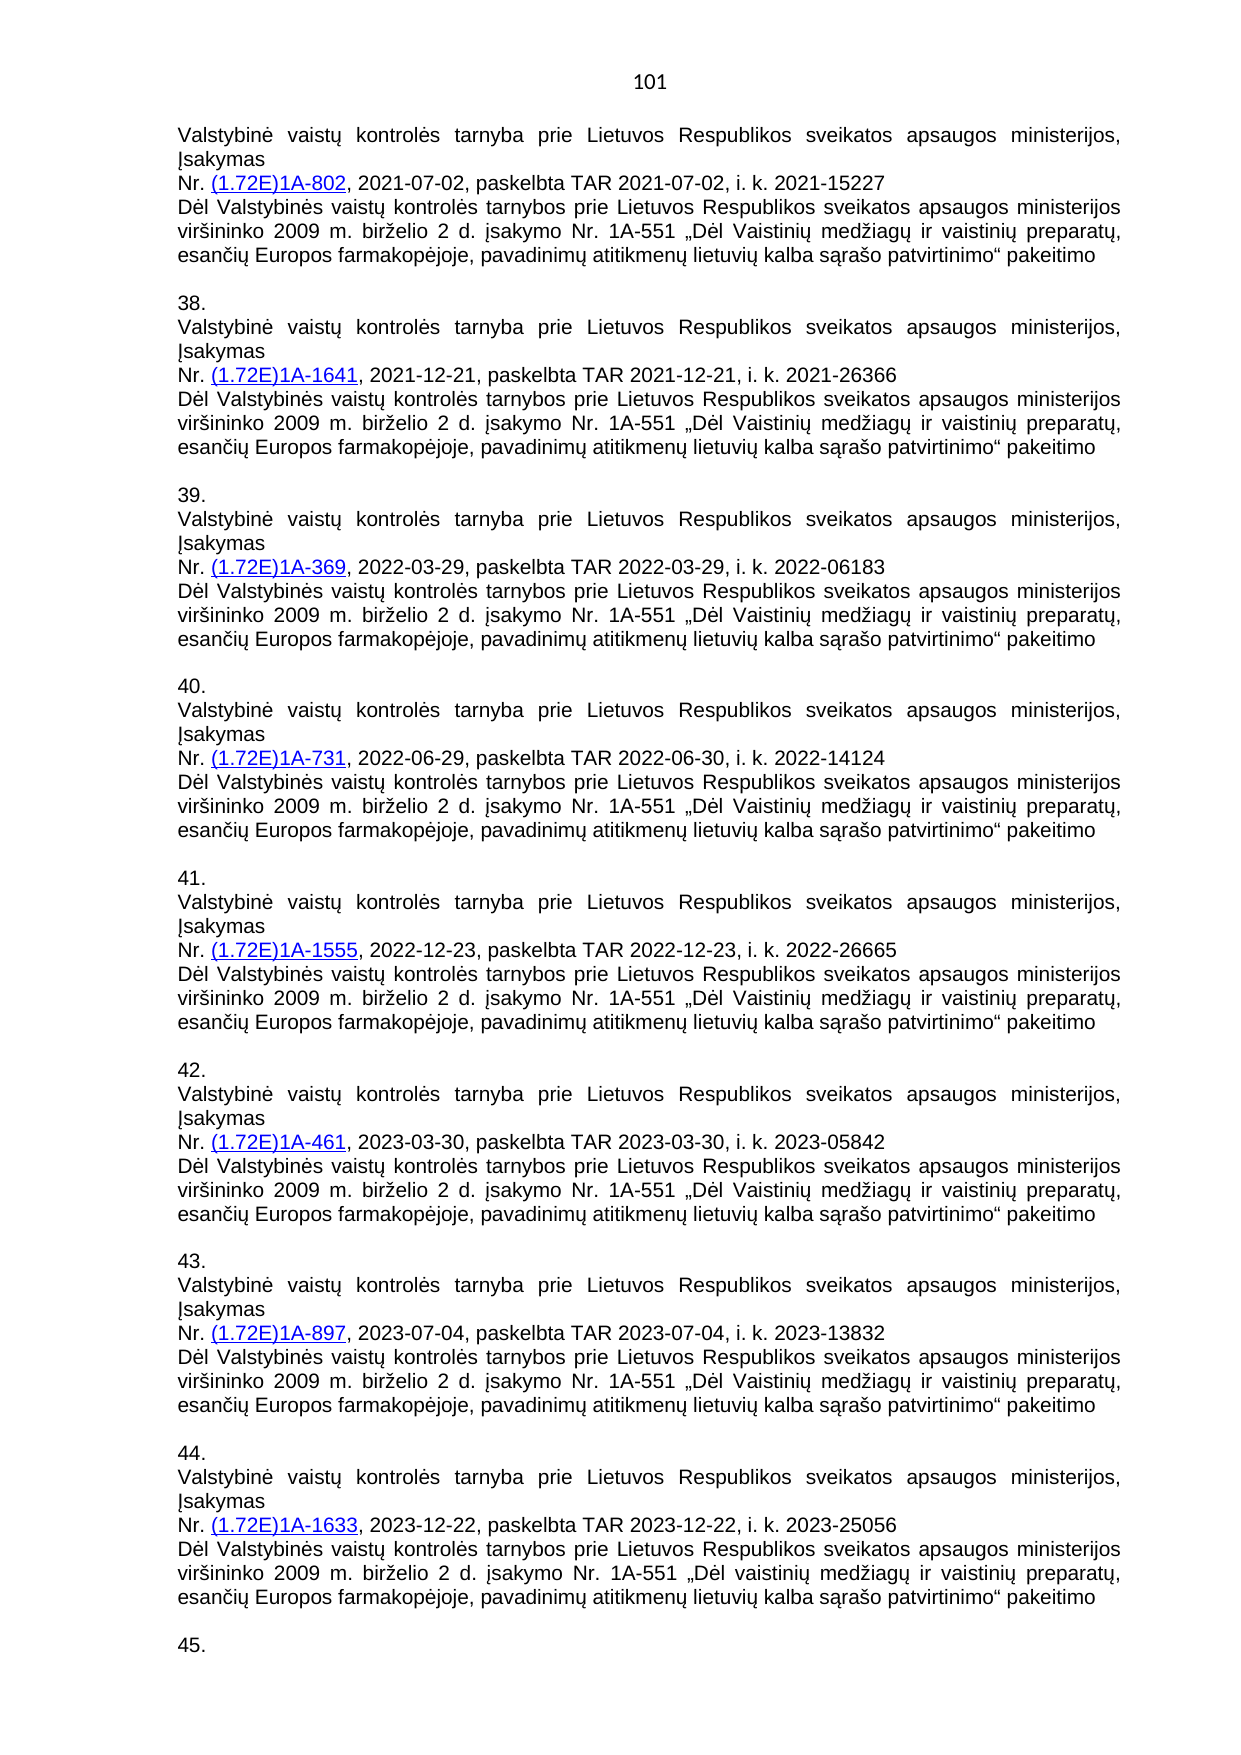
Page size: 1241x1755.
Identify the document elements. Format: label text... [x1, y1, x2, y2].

text 40. [177, 674, 1122, 698]
text Nr. (1.72E)1A-1641, 2021-12-21, paskelbta TAR 2021-12-21, i. k. 2021-26366 [177, 363, 1122, 387]
text Valstybinė vaistų kontrolės tarnyba prie Lietuvos Respublikos sveikatos apsaugos ministerijos, Įsakymas [177, 1465, 1122, 1513]
text 45. [177, 1633, 1122, 1657]
text Nr. (1.72E)1A-1633, 2023-12-22, paskelbta TAR 2023-12-22, i. k. 2023-25056 [177, 1513, 1122, 1537]
text Nr. (1.72E)1A-461, 2023-03-30, paskelbta TAR 2023-03-30, i. k. 2023-05842 [177, 1129, 1122, 1153]
text Valstybinė vaistų kontrolės tarnyba prie Lietuvos Respublikos sveikatos apsaugos ministerijos, Įsakymas [177, 1082, 1122, 1129]
text Nr. (1.72E)1A-1555, 2022-12-23, paskelbta TAR 2022-12-23, i. k. 2022-26665 [177, 938, 1122, 962]
text Nr. (1.72E)1A-731, 2022-06-29, paskelbta TAR 2022-06-30, i. k. 2022-14124 [177, 746, 1122, 770]
text 44. [177, 1441, 1122, 1465]
text Nr. (1.72E)1A-802, 2021-07-02, paskelbta TAR 2021-07-02, i. k. 2021-15227 [177, 171, 1122, 195]
text Dėl Valstybinės vaistų kontrolės tarnybos prie Lietuvos Respublikos sveikatos apsaugos ministerijos viršininko 2009 m. birželio 2 d. įsakymo Nr. 1A-551 „Dėl Vaistinių medžiagų ir vaistinių preparatų, esančių Europos farmakopėjoje, pavadinimų atitikmenų lietuvių kalba sąrašo patvirtinimo“ pakeitimo [177, 962, 1122, 1034]
text Dėl Valstybinės vaistų kontrolės tarnybos prie Lietuvos Respublikos sveikatos apsaugos ministerijos viršininko 2009 m. birželio 2 d. įsakymo Nr. 1A-551 „Dėl Vaistinių medžiagų ir vaistinių preparatų, esančių Europos farmakopėjoje, pavadinimų atitikmenų lietuvių kalba sąrašo patvirtinimo“ pakeitimo [177, 195, 1122, 267]
text Dėl Valstybinės vaistų kontrolės tarnybos prie Lietuvos Respublikos sveikatos apsaugos ministerijos viršininko 2009 m. birželio 2 d. įsakymo Nr. 1A-551 „Dėl Vaistinių medžiagų ir vaistinių preparatų, esančių Europos farmakopėjoje, pavadinimų atitikmenų lietuvių kalba sąrašo patvirtinimo“ pakeitimo [177, 770, 1122, 842]
text 38. [177, 291, 1122, 315]
text 39. [177, 483, 1122, 507]
text Valstybinė vaistų kontrolės tarnyba prie Lietuvos Respublikos sveikatos apsaugos ministerijos, Įsakymas [177, 890, 1122, 938]
text Valstybinė vaistų kontrolės tarnyba prie Lietuvos Respublikos sveikatos apsaugos ministerijos, Įsakymas [177, 698, 1122, 746]
text Dėl Valstybinės vaistų kontrolės tarnybos prie Lietuvos Respublikos sveikatos apsaugos ministerijos viršininko 2009 m. birželio 2 d. įsakymo Nr. 1A-551 „Dėl Vaistinių medžiagų ir vaistinių preparatų, esančių Europos farmakopėjoje, pavadinimų atitikmenų lietuvių kalba sąrašo patvirtinimo“ pakeitimo [177, 1153, 1122, 1225]
text 42. [177, 1058, 1122, 1082]
text Dėl Valstybinės vaistų kontrolės tarnybos prie Lietuvos Respublikos sveikatos apsaugos ministerijos viršininko 2009 m. birželio 2 d. įsakymo Nr. 1A-551 „Dėl Vaistinių medžiagų ir vaistinių preparatų, esančių Europos farmakopėjoje, pavadinimų atitikmenų lietuvių kalba sąrašo patvirtinimo“ pakeitimo [177, 578, 1122, 650]
text Nr. (1.72E)1A-369, 2022-03-29, paskelbta TAR 2022-03-29, i. k. 2022-06183 [177, 554, 1122, 578]
text Valstybinė vaistų kontrolės tarnyba prie Lietuvos Respublikos sveikatos apsaugos ministerijos, Įsakymas [177, 123, 1122, 171]
text Valstybinė vaistų kontrolės tarnyba prie Lietuvos Respublikos sveikatos apsaugos ministerijos, Įsakymas [177, 1273, 1122, 1321]
text Dėl Valstybinės vaistų kontrolės tarnybos prie Lietuvos Respublikos sveikatos apsaugos ministerijos viršininko 2009 m. birželio 2 d. įsakymo Nr. 1A-551 „Dėl Vaistinių medžiagų ir vaistinių preparatų, esančių Europos farmakopėjoje, pavadinimų atitikmenų lietuvių kalba sąrašo patvirtinimo“ pakeitimo [177, 1345, 1122, 1417]
text Dėl Valstybinės vaistų kontrolės tarnybos prie Lietuvos Respublikos sveikatos apsaugos ministerijos viršininko 2009 m. birželio 2 d. įsakymo Nr. 1A-551 „Dėl vaistinių medžiagų ir vaistinių preparatų, esančių Europos farmakopėjoje, pavadinimų atitikmenų lietuvių kalba sąrašo patvirtinimo“ pakeitimo [177, 1537, 1122, 1609]
text Dėl Valstybinės vaistų kontrolės tarnybos prie Lietuvos Respublikos sveikatos apsaugos ministerijos viršininko 2009 m. birželio 2 d. įsakymo Nr. 1A-551 „Dėl Vaistinių medžiagų ir vaistinių preparatų, esančių Europos farmakopėjoje, pavadinimų atitikmenų lietuvių kalba sąrašo patvirtinimo“ pakeitimo [177, 387, 1122, 459]
text Nr. (1.72E)1A-897, 2023-07-04, paskelbta TAR 2023-07-04, i. k. 2023-13832 [177, 1321, 1122, 1345]
text Valstybinė vaistų kontrolės tarnyba prie Lietuvos Respublikos sveikatos apsaugos ministerijos, Įsakymas [177, 315, 1122, 363]
text 41. [177, 866, 1122, 890]
text 43. [177, 1249, 1122, 1273]
text Valstybinė vaistų kontrolės tarnyba prie Lietuvos Respublikos sveikatos apsaugos ministerijos, Įsakymas [177, 507, 1122, 554]
